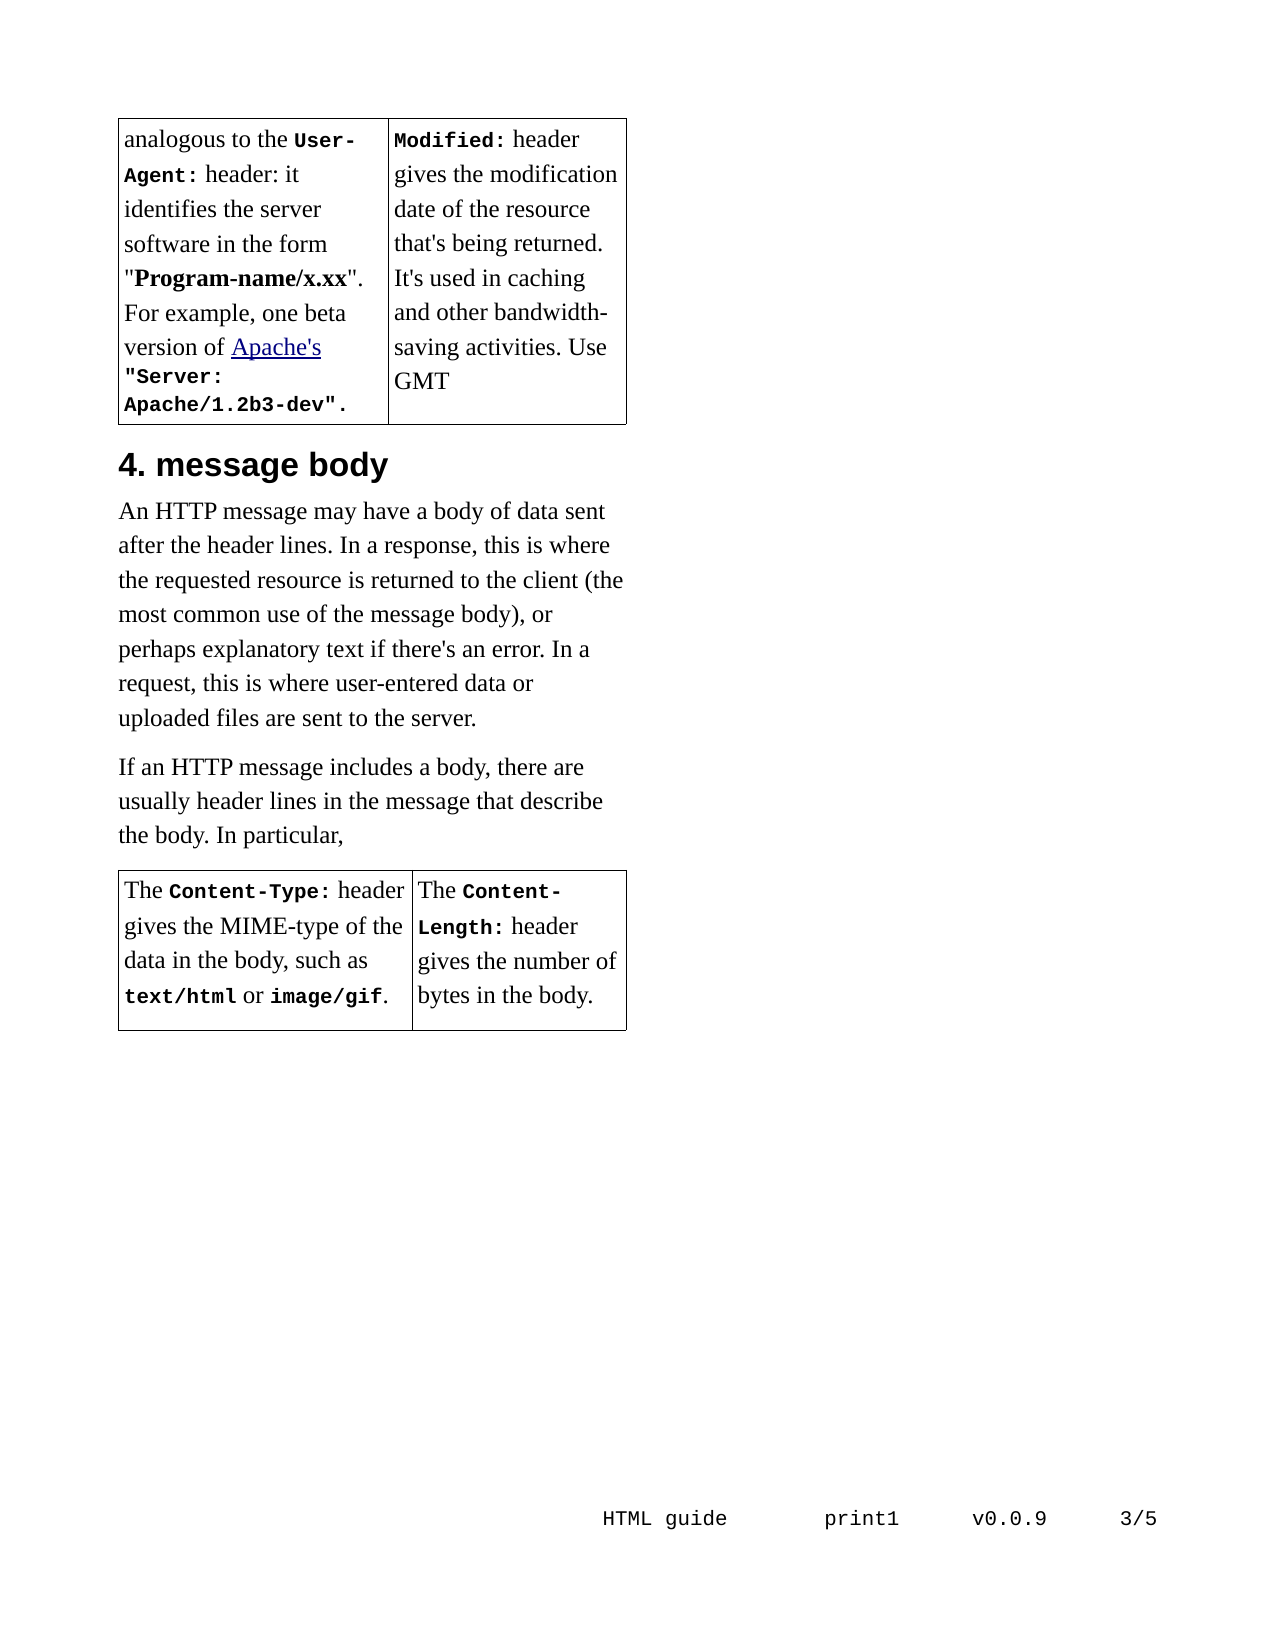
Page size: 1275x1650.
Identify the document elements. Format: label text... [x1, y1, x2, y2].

table_header analogous to the User-Agent: header: it identifies the server software in the form "Program-name/x.xx". For example, one beta version of Apache's "Server: Apache/1.2b3-dev". [119, 119, 388, 424]
table_header The Content-Type: header gives the MIME-type of the data in the body, such as text/html or image/gif. [119, 871, 412, 1030]
subtitle 4. message body [118, 444, 626, 483]
text An HTTP message may have a body of data sent after the header lines. In a response, this is where the requested resource is returned to the client (the most common use of the message body), or perhaps explanatory text if there's an error. In a request, this is where user-entered data or uploaded files are sent to the server. [118, 496, 626, 731]
table_header Modified: header gives the modification date of the resource that's being returned. It's used in caching and other bandwidth-saving activities. Use GMT [389, 119, 626, 424]
table_header The Content-Length: header gives the number of bytes in the body. [413, 871, 626, 1030]
text If an HTTP message includes a body, there are usually header lines in the message that describe the body. In particular, [118, 752, 626, 849]
